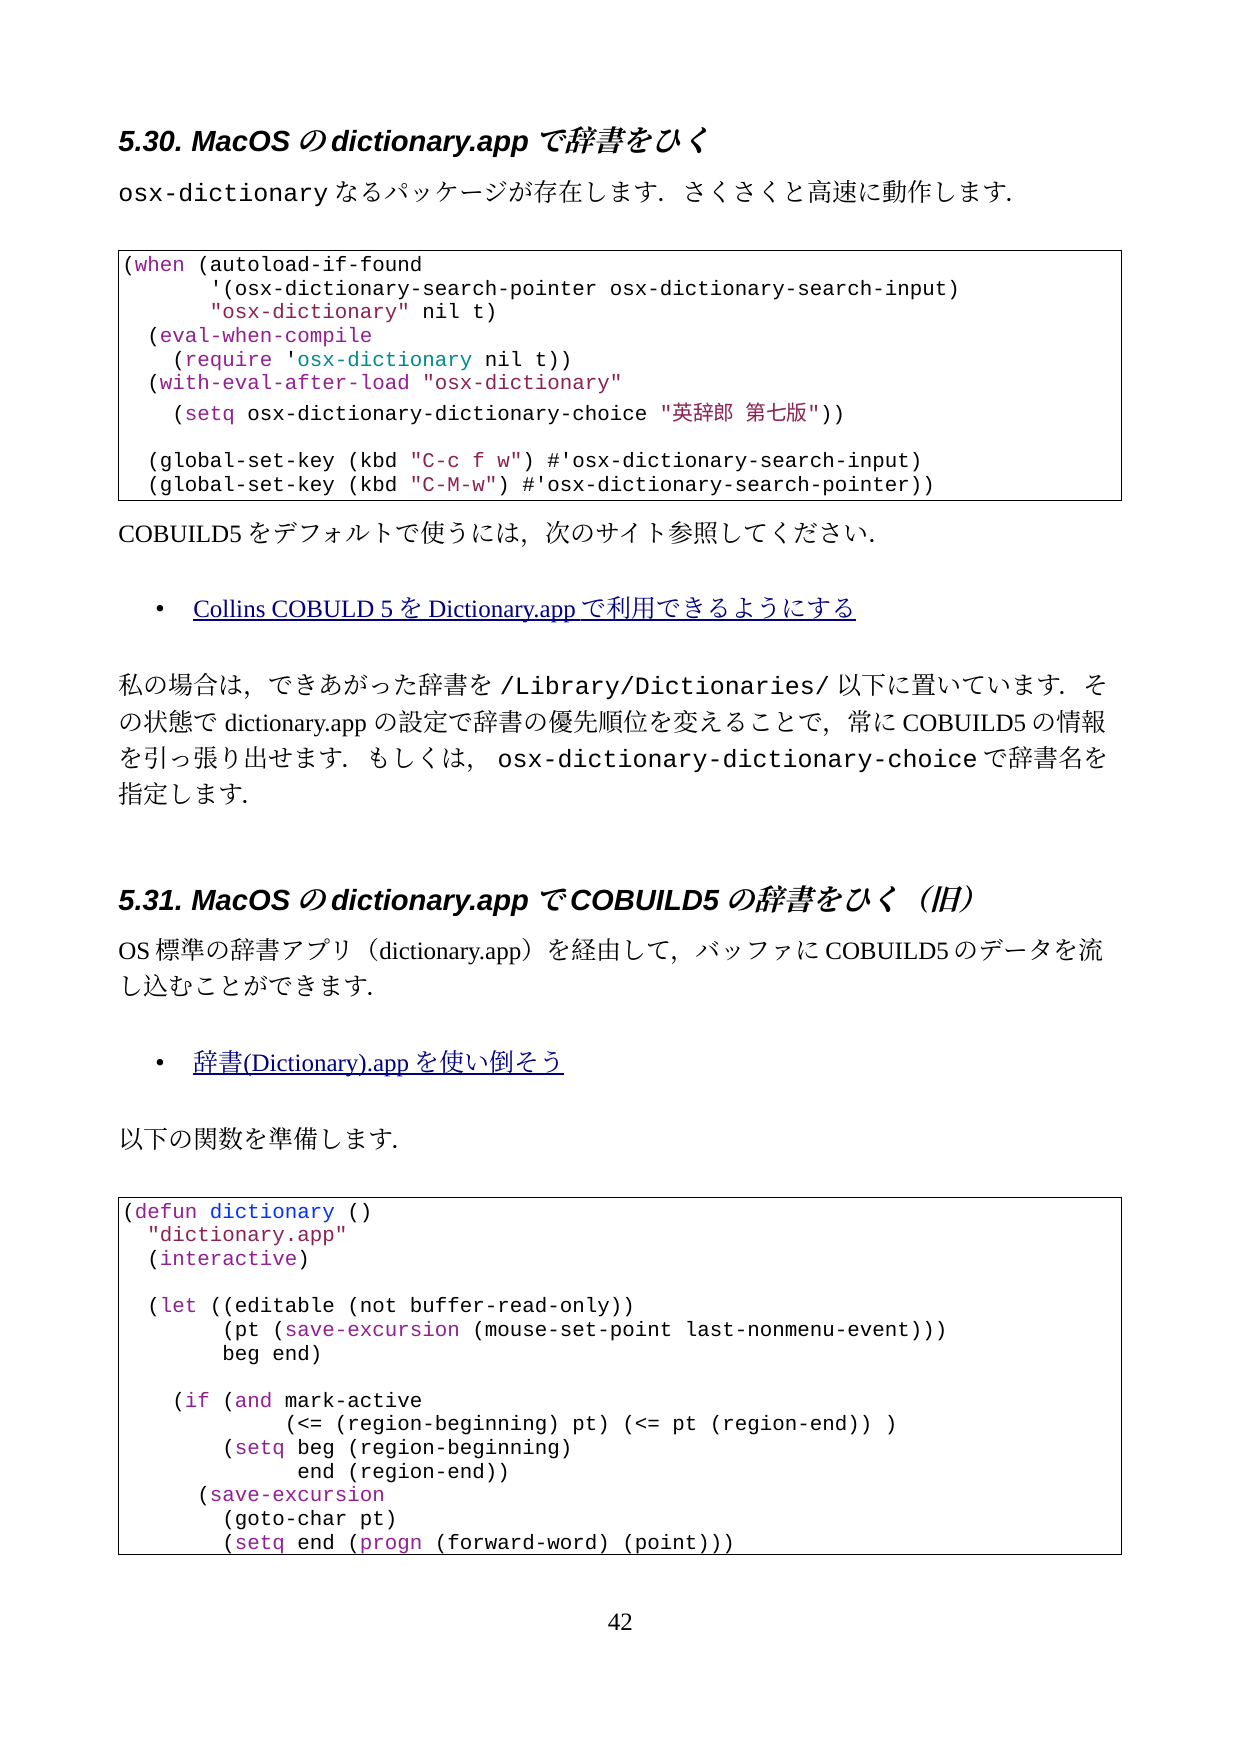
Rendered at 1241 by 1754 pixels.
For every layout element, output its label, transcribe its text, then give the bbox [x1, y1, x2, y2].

text (interactive) [119, 1244, 1121, 1268]
text (if (and mark-active [119, 1386, 1121, 1409]
text (when (autoload-if-found [119, 251, 1121, 274]
text (global-set-key (kbd "C-M-w") #'osx-dictionary-search-pointer)) [119, 469, 1121, 500]
text osx-dictionary なるパッケージが存在します．さくさくと高速に動作します． [118, 172, 1122, 237]
text (with-eval-after-load "osx-dictionary" [119, 368, 1121, 392]
text (<= (region-beginning) pt) (<= pt (region-end)) ) [119, 1409, 1121, 1433]
text end (region-end)) [119, 1457, 1121, 1480]
text (defun dictionary () [119, 1198, 1121, 1220]
text '(osx-dictionary-search-pointer osx-dictionary-search-input) [119, 274, 1121, 297]
text (global-set-key (kbd "C-c f w") #'osx-dictionary-search-input) [119, 446, 1121, 469]
subtitle MacOSのdictionary.appで辞書をひく [118, 118, 1122, 160]
text COBUILD5をデフォルトで使うには，次のサイト参照してください． [118, 513, 1122, 578]
text 以下の関数を準備します． [118, 1119, 1122, 1184]
text 私の場合は，できあがった辞書を /Library/Dictionaries/ 以下に置いています．その状態で dictionary.app の設定で辞書の優先順位を変えることで，常にCOBUILD5の情報を引っ張り出せます．もしくは， osx-dictionary-dictionary-choice で辞書名を指定します． [118, 666, 1122, 839]
text (setq end (progn (forward-word) (point))) [119, 1528, 1121, 1554]
text (setq osx-dictionary-dictionary-choice "英辞郎 第七版")) [119, 392, 1121, 422]
list 辞書(Dictionary).appを使い倒そう [156, 1044, 1122, 1107]
text (goto-char pt) [119, 1504, 1121, 1528]
text (setq beg (region-beginning) [119, 1433, 1121, 1457]
subtitle MacOSのdictionary.appでCOBUILD5の辞書をひく（旧） [118, 877, 1122, 918]
text (require 'osx-dictionary nil t)) [119, 344, 1121, 368]
text (save-excursion [119, 1480, 1121, 1504]
text (eval-when-compile [119, 321, 1121, 344]
text beg end) [119, 1338, 1121, 1362]
text (pt (save-excursion (mouse-set-point last-nonmenu-event))) [119, 1315, 1121, 1338]
list Collins COBULD 5をDictionary.appで利用できるようにする [156, 591, 1122, 653]
text OS標準の辞書アプリ（dictionary.app）を経由して，バッファにCOBUILD5のデータを流し込むことができます． [118, 931, 1122, 1032]
text "osx-dictionary" nil t) [119, 297, 1121, 321]
text (let ((editable (not buffer-read-only)) [119, 1291, 1121, 1315]
text "dictionary.app" [119, 1220, 1121, 1244]
